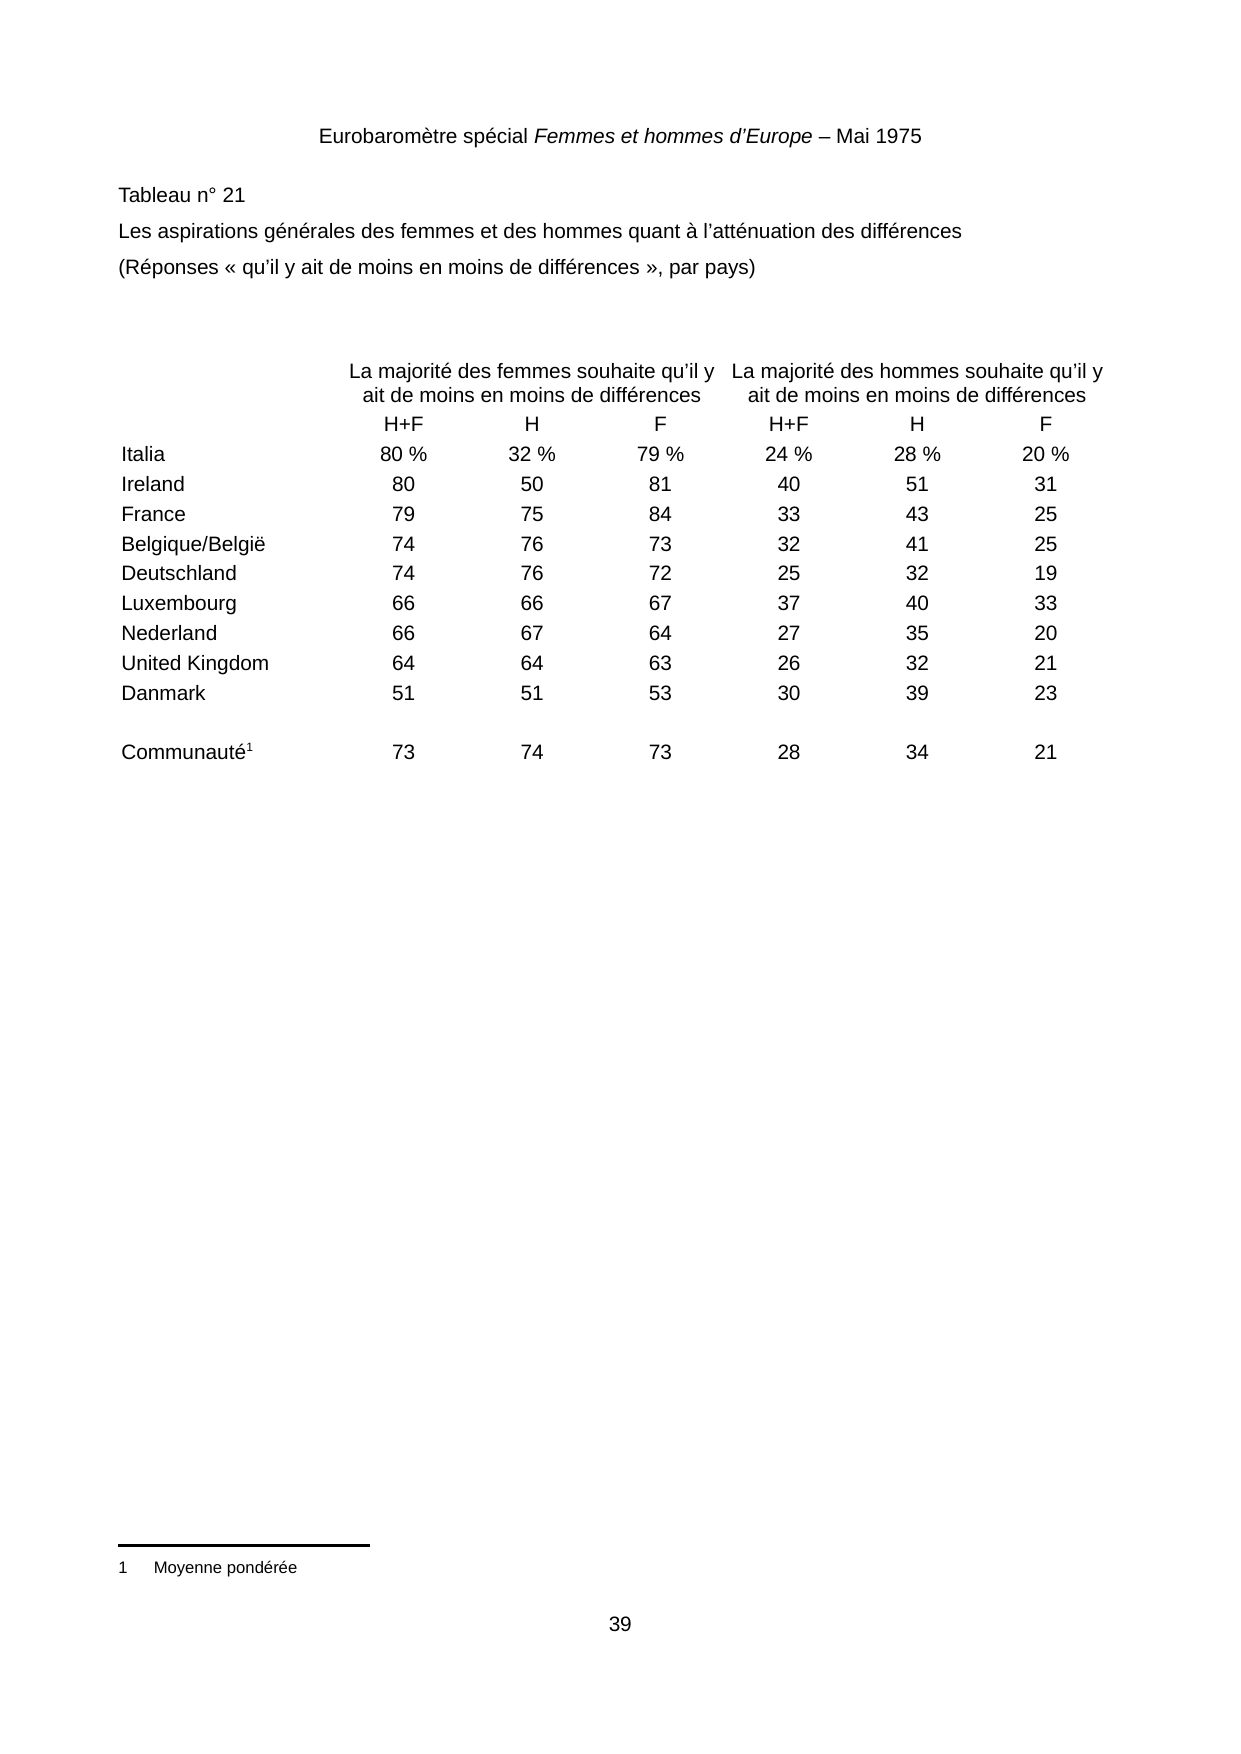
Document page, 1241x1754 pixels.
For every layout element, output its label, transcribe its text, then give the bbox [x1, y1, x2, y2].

text (Réponses « qu’il y ait de moins en moins de différences », par pays) [118, 254, 1122, 278]
table_cell 20 [981, 618, 1110, 648]
table_cell [596, 707, 724, 737]
table_header La majorité des femmes souhaite qu’il y ait de moins en moins de différences [339, 356, 724, 409]
table_cell 43 [853, 499, 981, 528]
table_header [314, 356, 339, 409]
table_cell [339, 707, 468, 737]
table_cell [314, 558, 339, 588]
table_cell [314, 469, 339, 499]
table_cell 80 % [339, 439, 468, 469]
table_cell 21 [981, 737, 1110, 767]
table_cell 32 [853, 648, 981, 677]
table_cell 41 [853, 529, 981, 558]
table_cell 66 [468, 588, 596, 618]
table_cell 66 [339, 588, 468, 618]
table_cell Ireland [118, 469, 313, 499]
table_cell [118, 409, 313, 439]
table_cell 73 [596, 529, 724, 558]
text Les aspirations générales des femmes et des hommes quant à l’atténuation des différences [118, 219, 1122, 243]
table_cell F [596, 409, 724, 439]
table_cell [468, 707, 596, 737]
table_cell [314, 648, 339, 677]
table_cell 26 [725, 648, 853, 677]
table_cell 50 [468, 469, 596, 499]
table_cell 84 [596, 499, 724, 528]
table_cell 74 [468, 737, 596, 767]
text Tableau n° 21 [118, 183, 1122, 207]
table_cell 32 % [468, 439, 596, 469]
table_cell 51 [339, 678, 468, 707]
table_cell [314, 409, 339, 439]
table_cell [314, 588, 339, 618]
table_cell H [468, 409, 596, 439]
table_cell [314, 439, 339, 469]
table_cell H [853, 409, 981, 439]
table_cell 63 [596, 648, 724, 677]
table_cell 33 [725, 499, 853, 528]
table_cell 74 [339, 529, 468, 558]
table_cell 73 [339, 737, 468, 767]
table_cell 34 [853, 737, 981, 767]
table_cell 40 [853, 588, 981, 618]
table_cell [314, 707, 339, 737]
table_cell 27 [725, 618, 853, 648]
table_cell [314, 499, 339, 528]
table_cell 72 [596, 558, 724, 588]
table_cell [314, 678, 339, 707]
table_cell 31 [981, 469, 1110, 499]
table_cell 53 [596, 678, 724, 707]
table_cell Danmark [118, 678, 313, 707]
table_cell 28 % [853, 439, 981, 469]
table_cell 33 [981, 588, 1110, 618]
table_cell [314, 618, 339, 648]
table_cell 20 % [981, 439, 1110, 469]
table_cell 32 [725, 529, 853, 558]
table_cell [981, 707, 1110, 737]
table_cell 21 [981, 648, 1110, 677]
table_cell 19 [981, 558, 1110, 588]
table_cell 32 [853, 558, 981, 588]
table_cell 67 [468, 618, 596, 648]
table_cell 25 [725, 558, 853, 588]
table_cell 35 [853, 618, 981, 648]
table_cell [853, 707, 981, 737]
table_cell United Kingdom [118, 648, 313, 677]
table_cell 64 [596, 618, 724, 648]
table_cell 64 [468, 648, 596, 677]
table_cell 51 [853, 469, 981, 499]
table_cell [314, 529, 339, 558]
table_header La majorité des hommes souhaite qu’il y ait de moins en moins de différences [725, 356, 1110, 409]
table_cell Nederland [118, 618, 313, 648]
table_cell 79 [339, 499, 468, 528]
table_cell 73 [596, 737, 724, 767]
table_cell Luxembourg [118, 588, 313, 618]
table_cell [118, 707, 313, 737]
table_cell 30 [725, 678, 853, 707]
table_cell Communauté [118, 737, 313, 767]
table_cell 76 [468, 529, 596, 558]
table_header [118, 356, 313, 409]
table_cell 76 [468, 558, 596, 588]
table_cell 23 [981, 678, 1110, 707]
table_cell Italia [118, 439, 313, 469]
table_cell 51 [468, 678, 596, 707]
table_cell 40 [725, 469, 853, 499]
table_cell 74 [339, 558, 468, 588]
table_cell 80 [339, 469, 468, 499]
table_cell 28 [725, 737, 853, 767]
table_cell 81 [596, 469, 724, 499]
table_cell [314, 737, 339, 767]
table_cell 79 % [596, 439, 724, 469]
table_cell F [981, 409, 1110, 439]
table_cell Deutschland [118, 558, 313, 588]
table_cell H+F [725, 409, 853, 439]
table_cell Belgique/België [118, 529, 313, 558]
table_cell 25 [981, 529, 1110, 558]
table_cell 25 [981, 499, 1110, 528]
table_cell 37 [725, 588, 853, 618]
table_cell [725, 707, 853, 737]
table_cell 64 [339, 648, 468, 677]
table_cell H+F [339, 409, 468, 439]
table_cell 24 % [725, 439, 853, 469]
table_cell 67 [596, 588, 724, 618]
table_cell 39 [853, 678, 981, 707]
table_cell 75 [468, 499, 596, 528]
table_cell France [118, 499, 313, 528]
table_cell 66 [339, 618, 468, 648]
